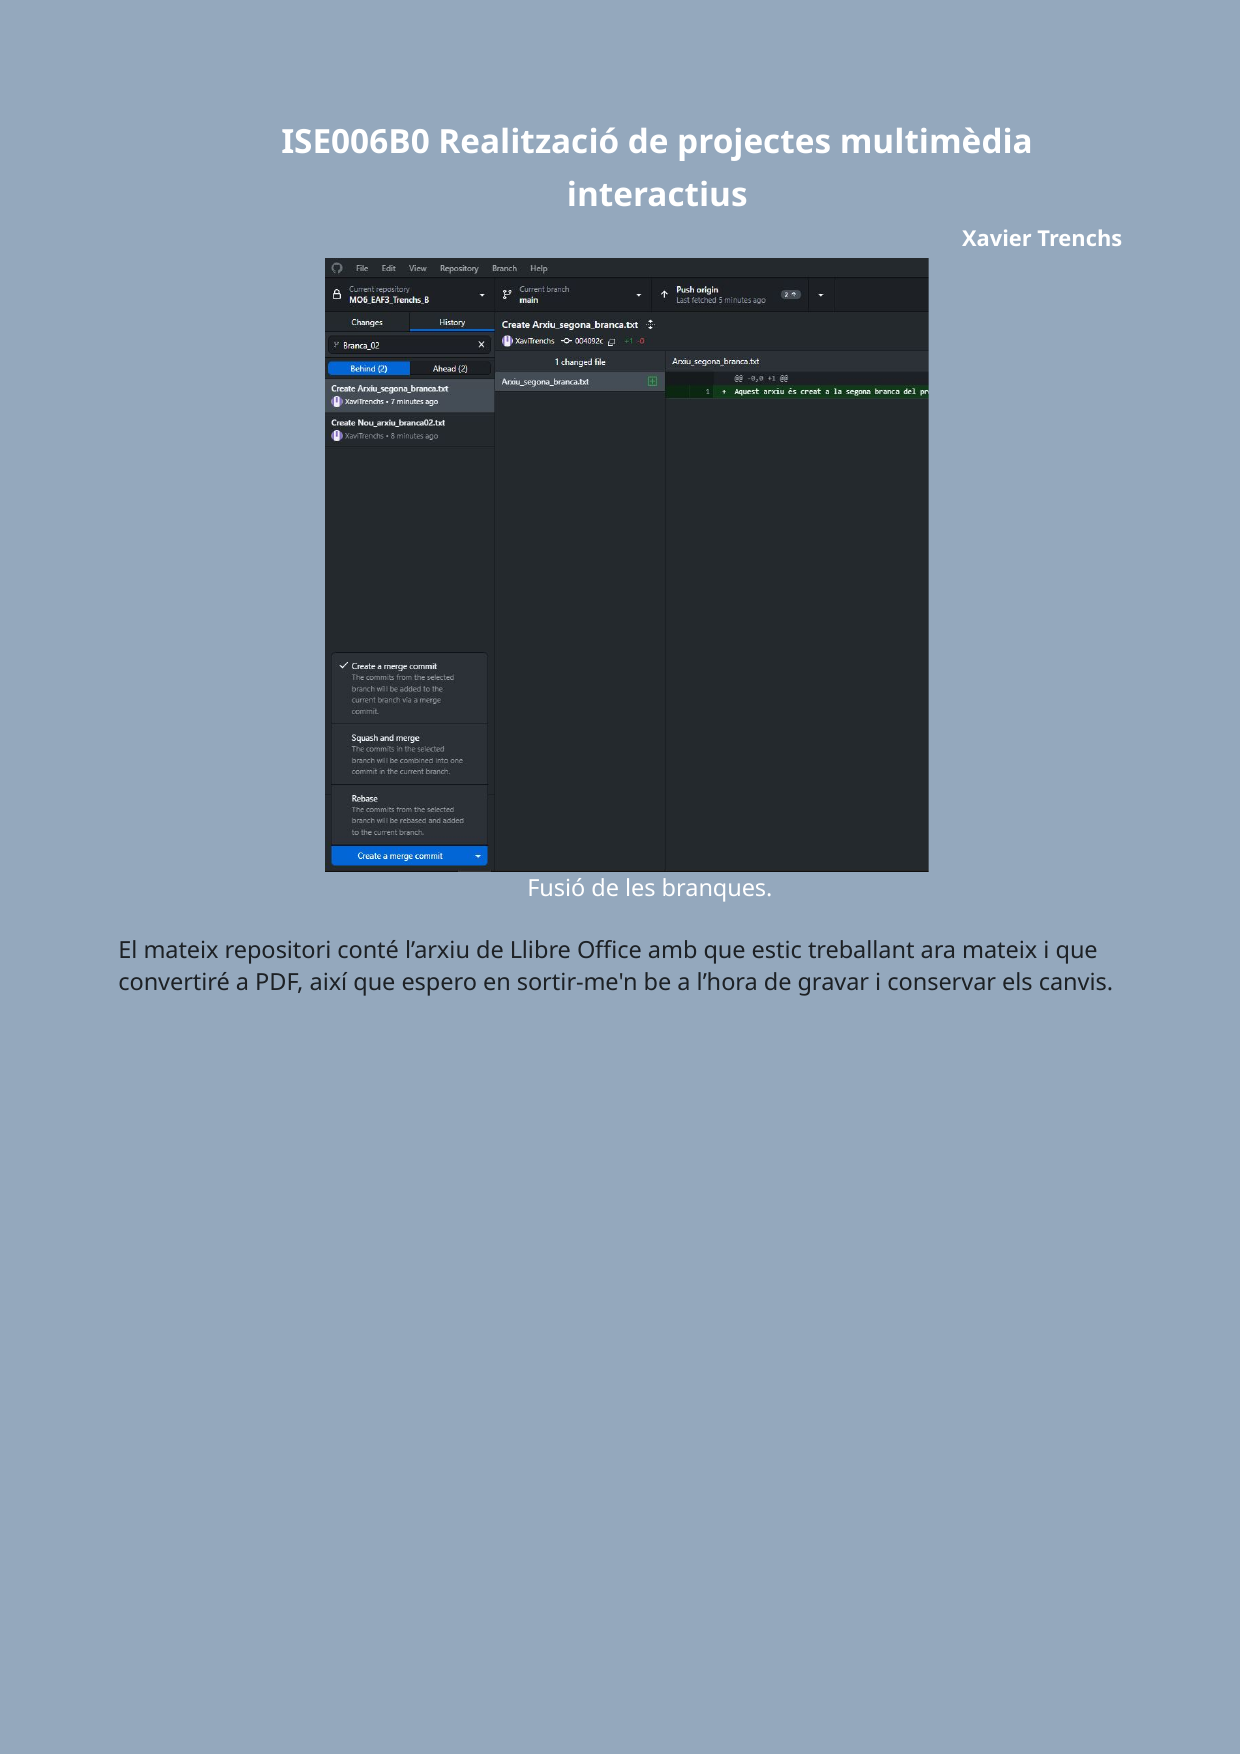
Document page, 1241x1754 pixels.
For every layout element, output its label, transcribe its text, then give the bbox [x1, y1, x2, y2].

text El mateix repositori conté l’arxiu de Llibre Office amb que estic treballant ara mateix i que convertiré a PDF, així que espero en sortir-me'n be a l’hora de gravar i conservar els canvis. [118, 933, 1122, 997]
picture [325, 258, 929, 872]
text Fusió de les branques. [118, 872, 1122, 903]
